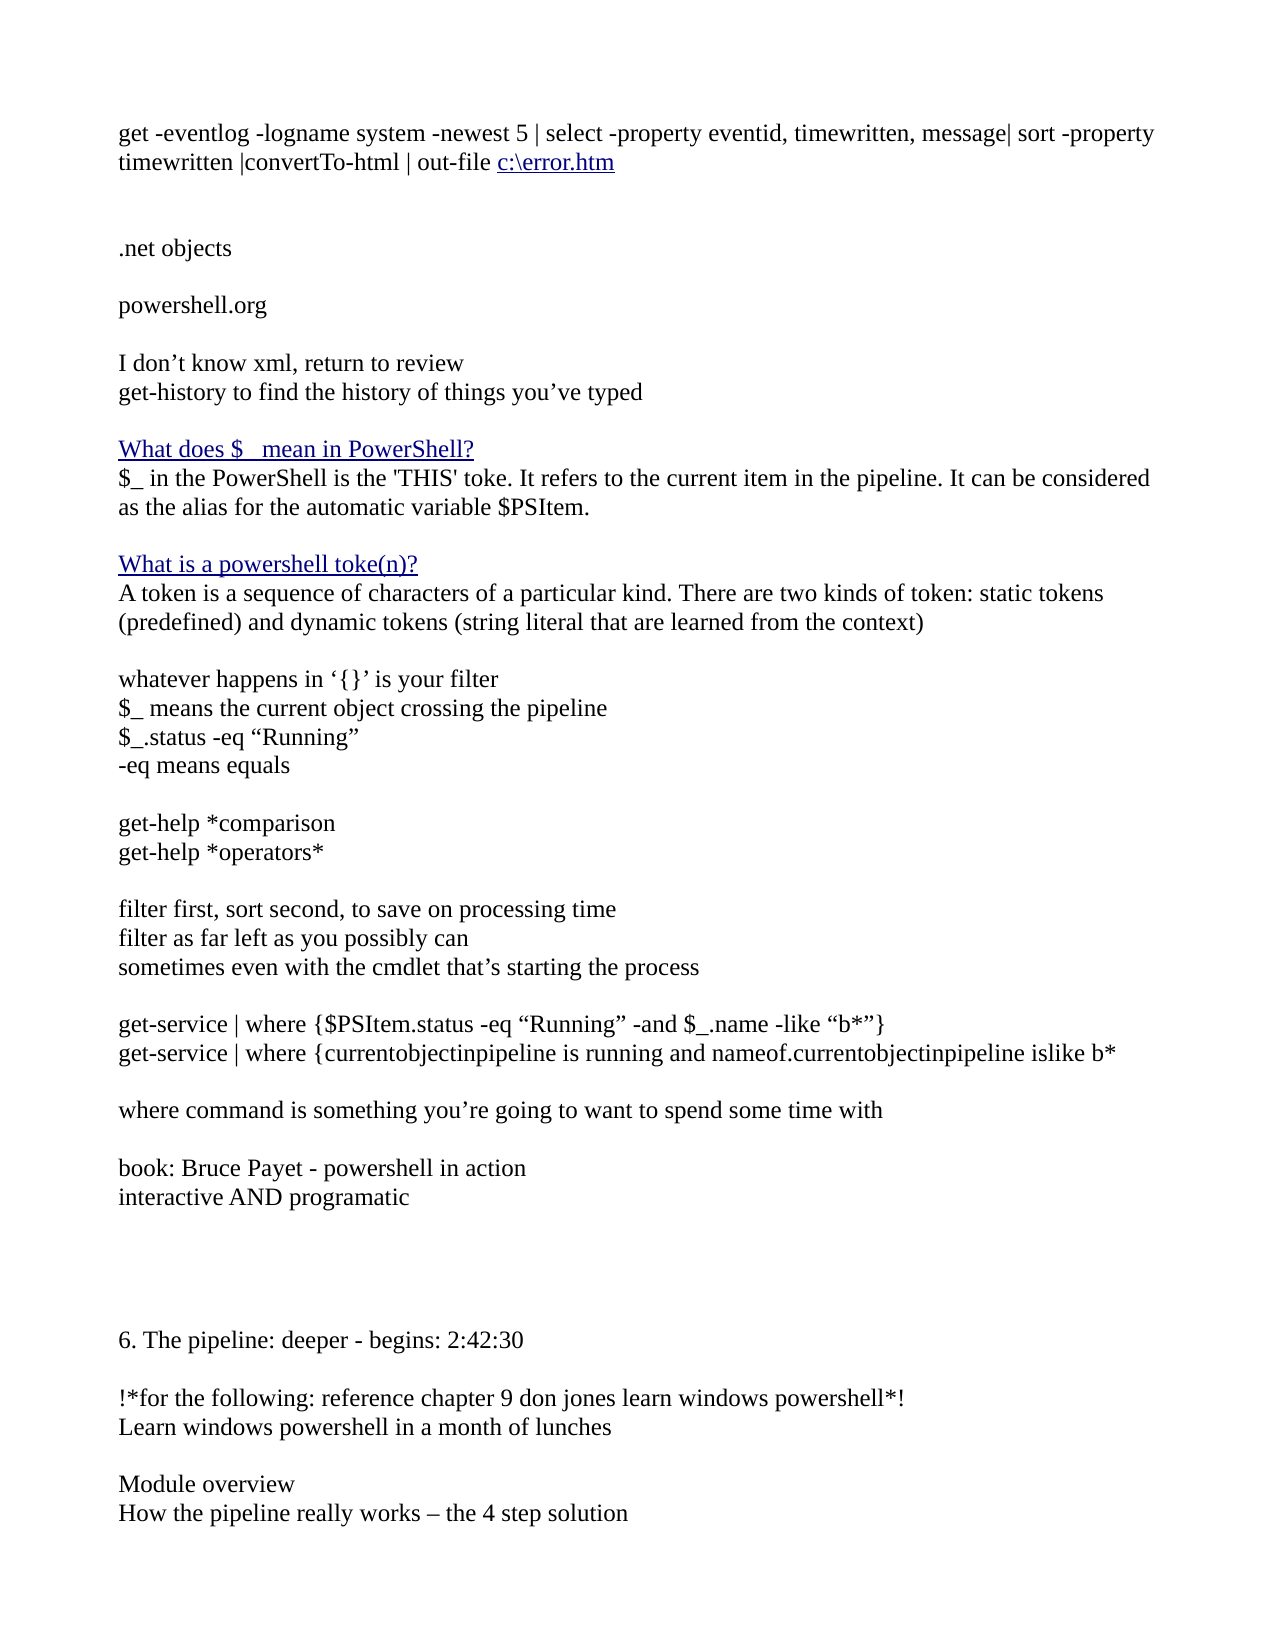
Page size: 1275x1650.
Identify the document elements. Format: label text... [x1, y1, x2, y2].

text get-help *comparison [118, 808, 1157, 837]
text get-service | where {currentobjectinpipeline is running and nameof.currentobjectinpipeline islike b* [118, 1038, 1157, 1067]
text $_ means the current object crossing the pipeline [118, 693, 1157, 722]
text What is a powershell toke(n)? [118, 549, 1157, 578]
text Learn windows powershell in a month of lunches [118, 1412, 1157, 1441]
text powershell.org [118, 291, 1157, 319]
text get-help *operators* [118, 837, 1157, 866]
text whatever happens in ‘{}’ is your filter [118, 664, 1157, 693]
text 6. The pipeline: deeper - begins: 2:42:30 [118, 1326, 1157, 1354]
text .net objects [118, 233, 1157, 262]
text filter first, sort second, to save on processing time [118, 894, 1157, 923]
text What does $_ mean in PowerShell? [118, 434, 1157, 463]
text where command is something you’re going to want to spend some time with [118, 1096, 1157, 1124]
text interactive AND programatic [118, 1182, 1157, 1211]
text I don’t know xml, return to review [118, 348, 1157, 377]
text Module overview [118, 1469, 1157, 1498]
text How the pipeline really works – the 4 step solution [118, 1498, 1157, 1527]
text -eq means equals [118, 751, 1157, 779]
text book: Bruce Payet - powershell in action [118, 1153, 1157, 1182]
text sometimes even with the cmdlet that’s starting the process [118, 952, 1157, 981]
text $_.status -eq “Running” [118, 722, 1157, 751]
text get-service | where {$PSItem.status -eq “Running” -and $_.name -like “b*”} [118, 1009, 1157, 1038]
text $_ in the PowerShell is the 'THIS' toke. It refers to the current item in the pipeline. It can be considered as the alias for the automatic variable $PSItem. [118, 463, 1157, 521]
text A token is a sequence of characters of a particular kind. There are two kinds of token: static tokens (predefined) and dynamic tokens (string literal that are learned from the context) [118, 578, 1157, 636]
text get -eventlog -logname system -newest 5 | select -property eventid, timewritten, message| sort -property timewritten |convertTo-html | out-file c:\error.htm [118, 118, 1157, 176]
text filter as far left as you possibly can [118, 923, 1157, 952]
text !*for the following: reference chapter 9 don jones learn windows powershell*! [118, 1383, 1157, 1412]
text get-history to find the history of things you’ve typed [118, 377, 1157, 406]
